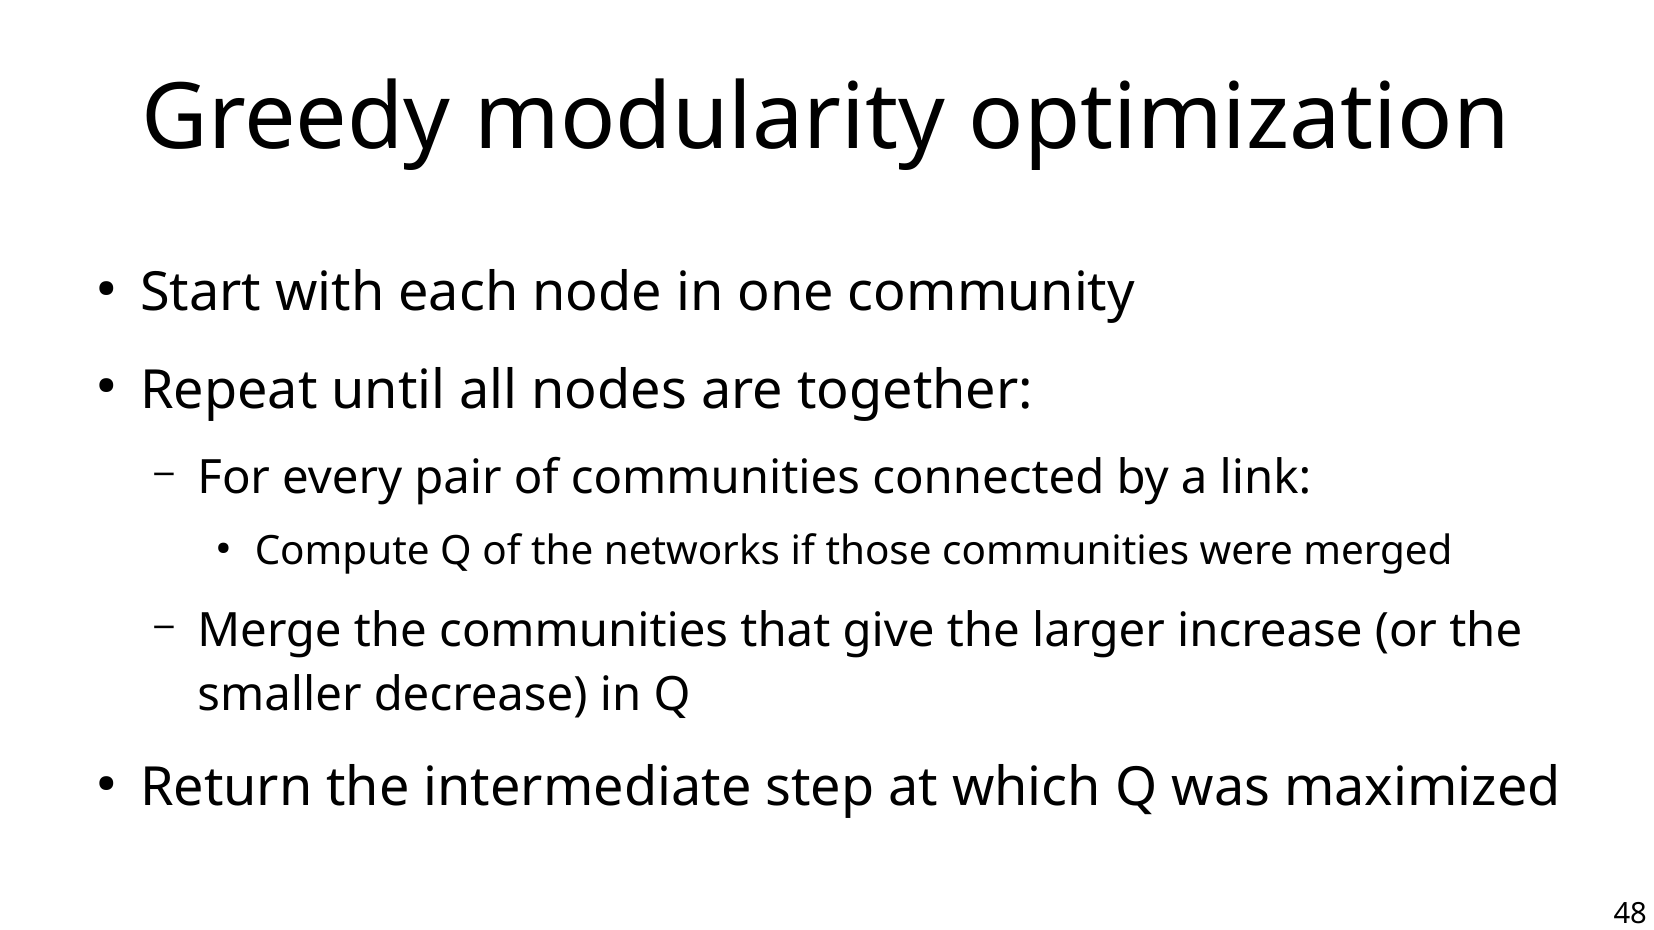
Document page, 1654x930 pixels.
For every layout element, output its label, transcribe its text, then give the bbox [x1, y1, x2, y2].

list Start with each node in one community Repeat until all nodes are together: For every pair of communities connected by a link: Compute Q of the networks if those communities were merged Merge the communities that give the larger increase (or the smaller decrease) in Q Return the intermediate step at which Q was maximized [82, 252, 1571, 886]
title Greedy modularity optimization [82, 1, 1571, 225]
